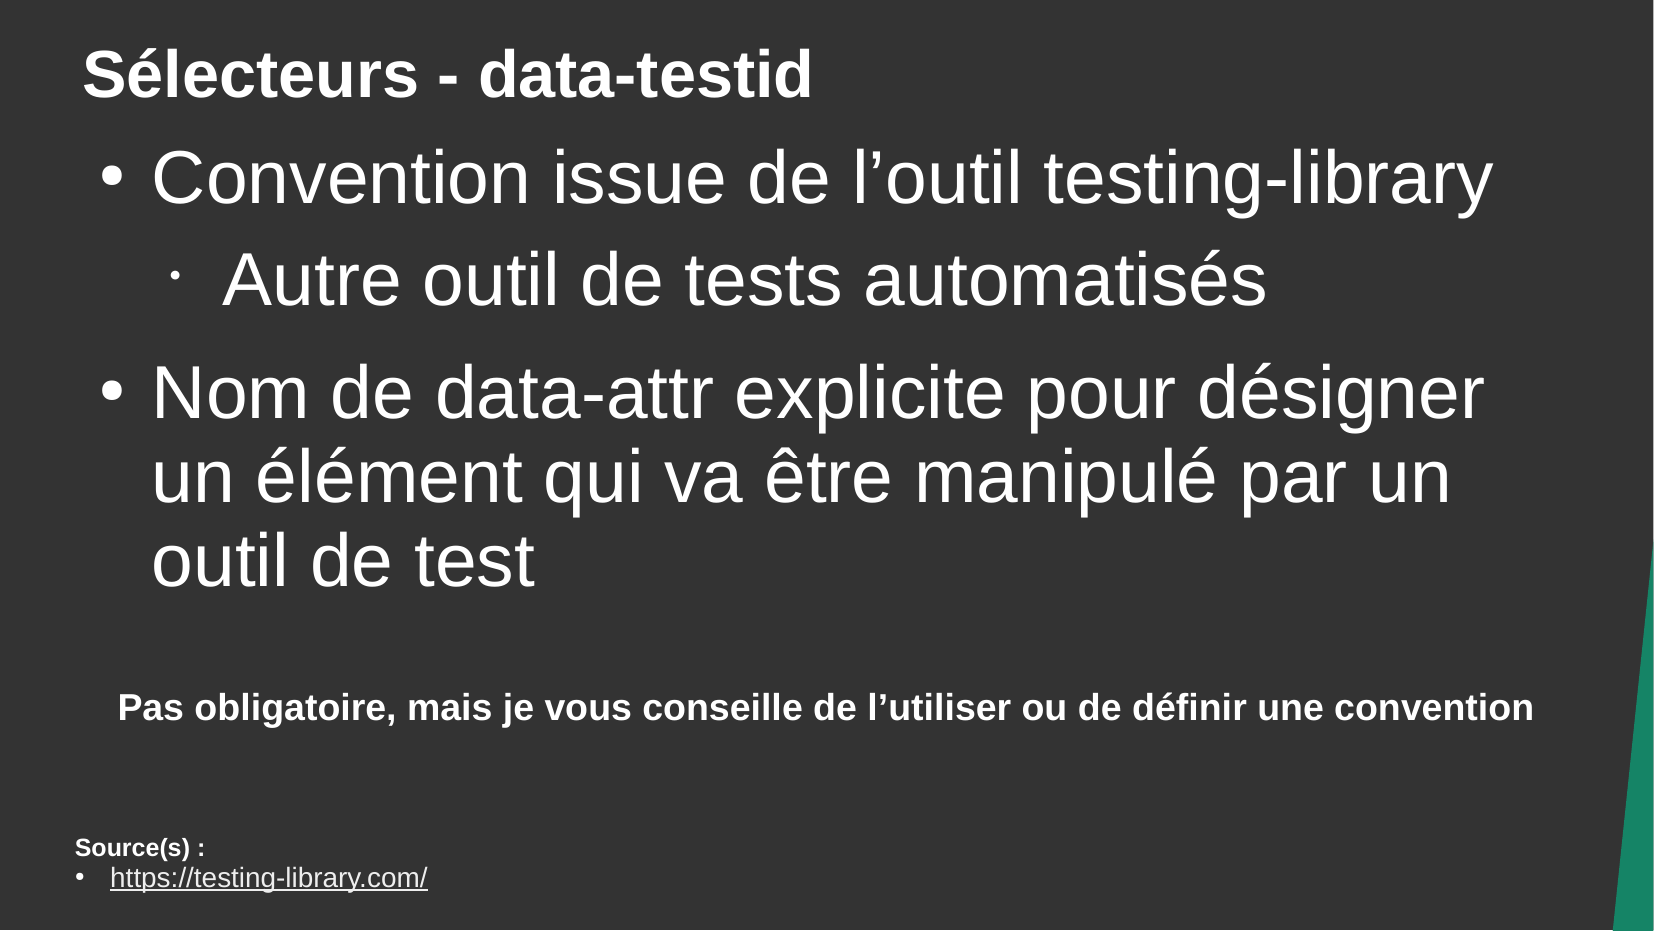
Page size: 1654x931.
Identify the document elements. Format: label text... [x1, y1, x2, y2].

text_box Pas obligatoire, mais je vous conseille de l’utiliser ou de définir une convention [98, 679, 1556, 739]
list Convention issue de l’outil testing-library Autre outil de tests automatisés Nom de data-attr explicite pour désigner un élément qui va être manipulé par un outil de test [80, 135, 1583, 638]
title Sélecteurs - data-testid [82, 37, 1004, 119]
text_box Source(s) : https://testing-library.com/ [60, 826, 1546, 901]
text_box [1612, 534, 1654, 931]
